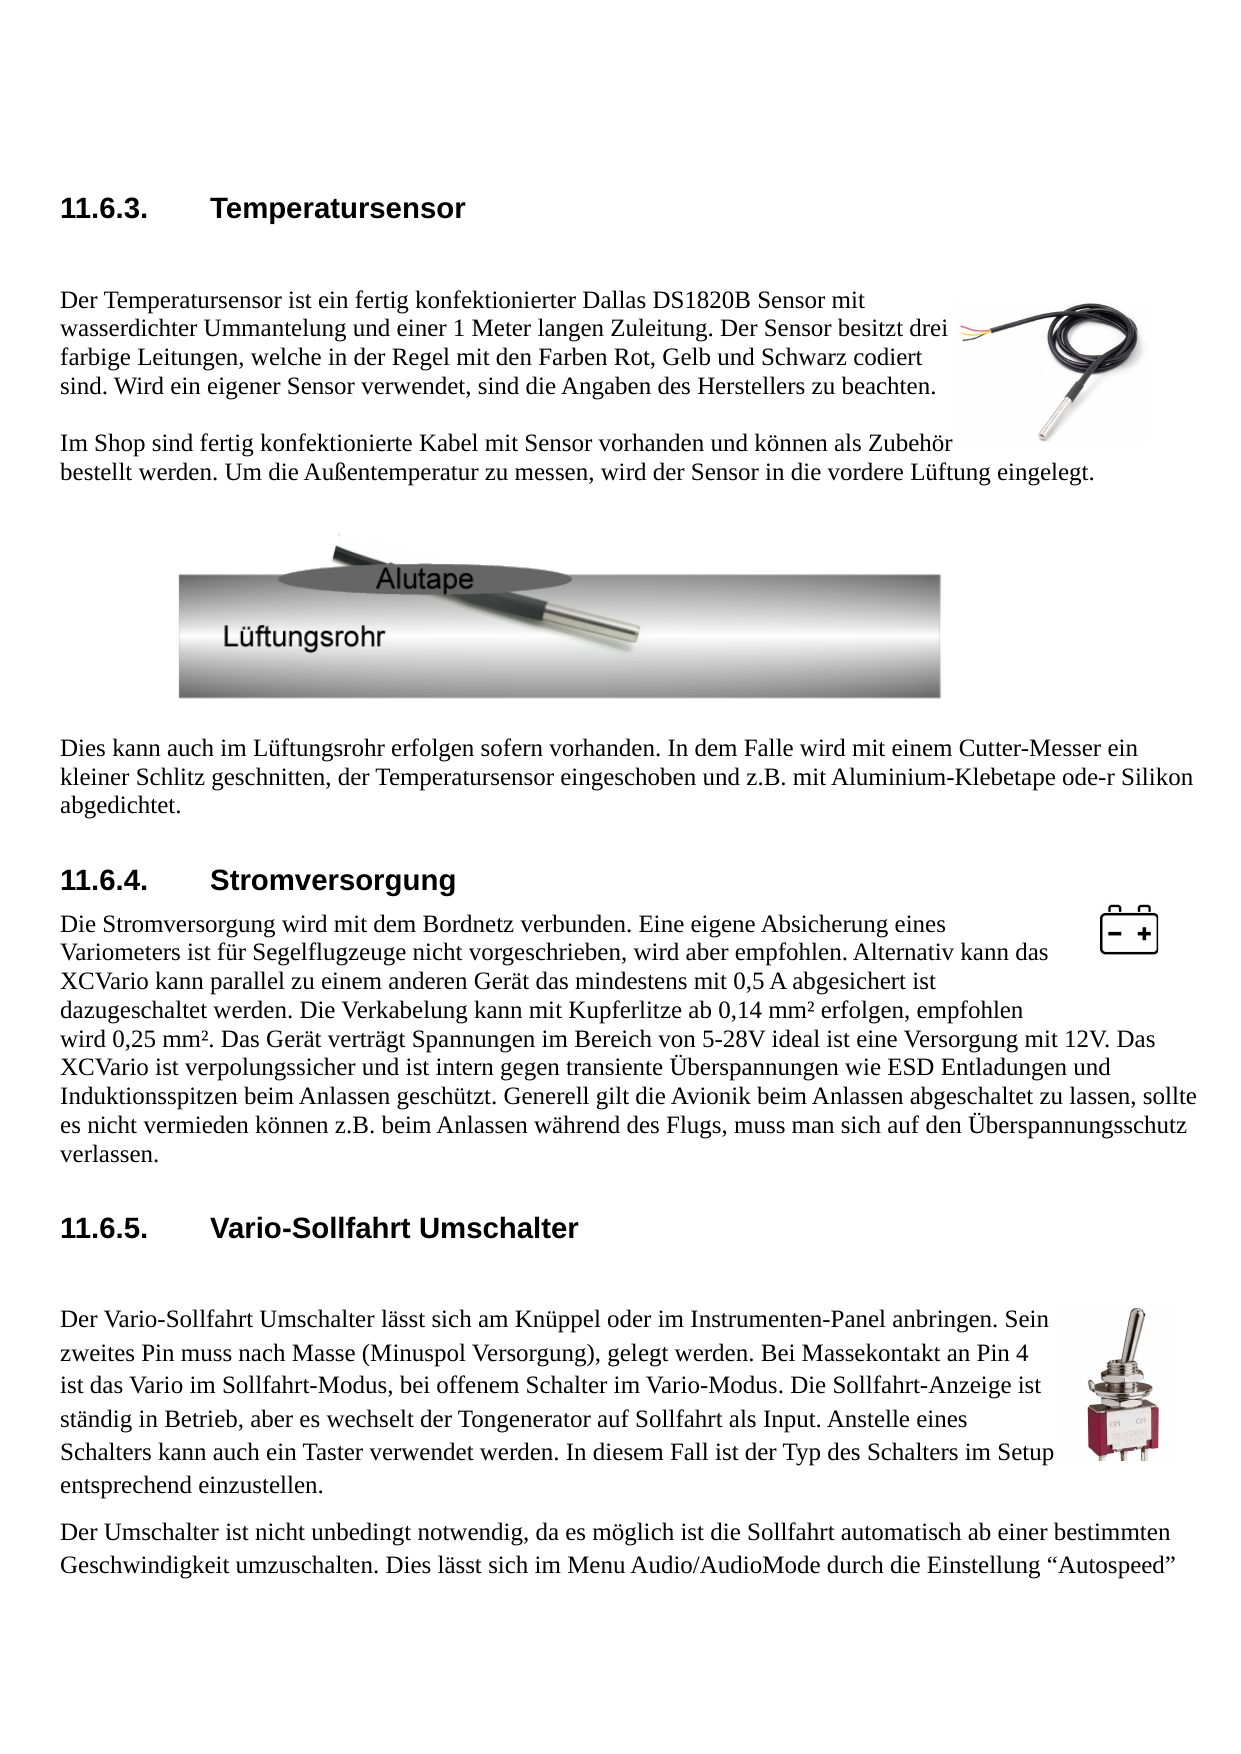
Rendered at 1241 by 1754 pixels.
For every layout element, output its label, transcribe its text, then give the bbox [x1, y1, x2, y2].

subtitle Temperatursensor [60, 191, 1207, 225]
picture [159, 522, 961, 733]
text Der Vario-Sollfahrt Umschalter lässt sich am Knüppel oder im Instrumenten-Panel anbringen. Sein zweites Pin muss nach Masse (Minuspol Versorgung), gelegt werden. Bei Massekontakt an Pin 4 ist das Vario im Sollfahrt-Modus, bei offenem Schalter im Vario-Modus. Die Sollfahrt-Anzeige ist ständig in Betrieb, aber es wechselt der Tongenerator auf Sollfahrt als Input. Anstelle eines Schalters kann auch ein Taster verwendet werden. In diesem Fall ist der Typ des Schalters im Setup entsprechend einzustellen. [60, 1304, 1207, 1498]
subtitle Vario-Sollfahrt Umschalter [60, 1211, 1207, 1244]
picture [1058, 1303, 1174, 1461]
text Der Temperatursensor ist ein fertig konfektionierter Dallas DS1820B Sensor mit wasserdichter Ummantelung und einer 1 Meter langen Zuleitung. Der Sensor besitzt drei farbige Leitungen, welche in der Regel mit den Farben Rot, Gelb und Schwarz codiert sind. Wird ein eigener Sensor verwendet, sind die Angaben des Herstellers zu beachten. [60, 285, 1207, 400]
subtitle Stromversorgung [60, 862, 1207, 896]
text Die Stromversorgung wird mit dem Bordnetz verbunden. Eine eigene Absicherung eines Variometers ist für Segelflugzeuge nicht vorgeschrieben, wird aber empfohlen. Alternativ kann das XCVario kann parallel zu einem anderen Gerät das mindestens mit 0,5 A abgesichert ist dazugeschaltet werden. Die Verkabelung kann mit Kupferlitze ab 0,14 mm² erfolgen, empfohlen wird 0,25 mm². Das Gerät verträgt Spannungen im Bereich von 5-28V ideal ist eine Versorgung mit 12V. Das XCVario ist verpolungssicher und ist intern gegen transiente Überspannungen wie ESD Entladungen und Induktionsspitzen beim Anlassen geschützt. Generell gilt die Avionik beim Anlassen abgeschaltet zu lassen, sollte es nicht vermieden können z.B. beim Anlassen während des Flugs, muss man sich auf den Überspannungsschutz verlassen. [60, 909, 1207, 1167]
picture [1100, 900, 1159, 959]
text Dies kann auch im Lüftungsrohr erfolgen sofern vorhanden. In dem Falle wird mit einem Cutter-Messer ein kleiner Schlitz geschnitten, der Temperatursensor eingeschoben und z.B. mit Aluminium-Klebetape ode-r Silikon abgedichtet. [60, 733, 1207, 819]
text Im Shop sind fertig konfektionierte Kabel mit Sensor vorhanden und können als Zubehör bestellt werden. Um die Außentemperatur zu messen, wird der Sensor in die vordere Lüftung eingelegt. [60, 428, 1207, 486]
picture [954, 297, 1149, 445]
text Der Umschalter ist nicht unbedingt notwendig, da es möglich ist die Sollfahrt automatisch ab einer bestimmten Geschwindigkeit umzuschalten. Dies lässt sich im Menu Audio/AudioMode durch die Einstellung “Autospeed” [60, 1517, 1207, 1579]
